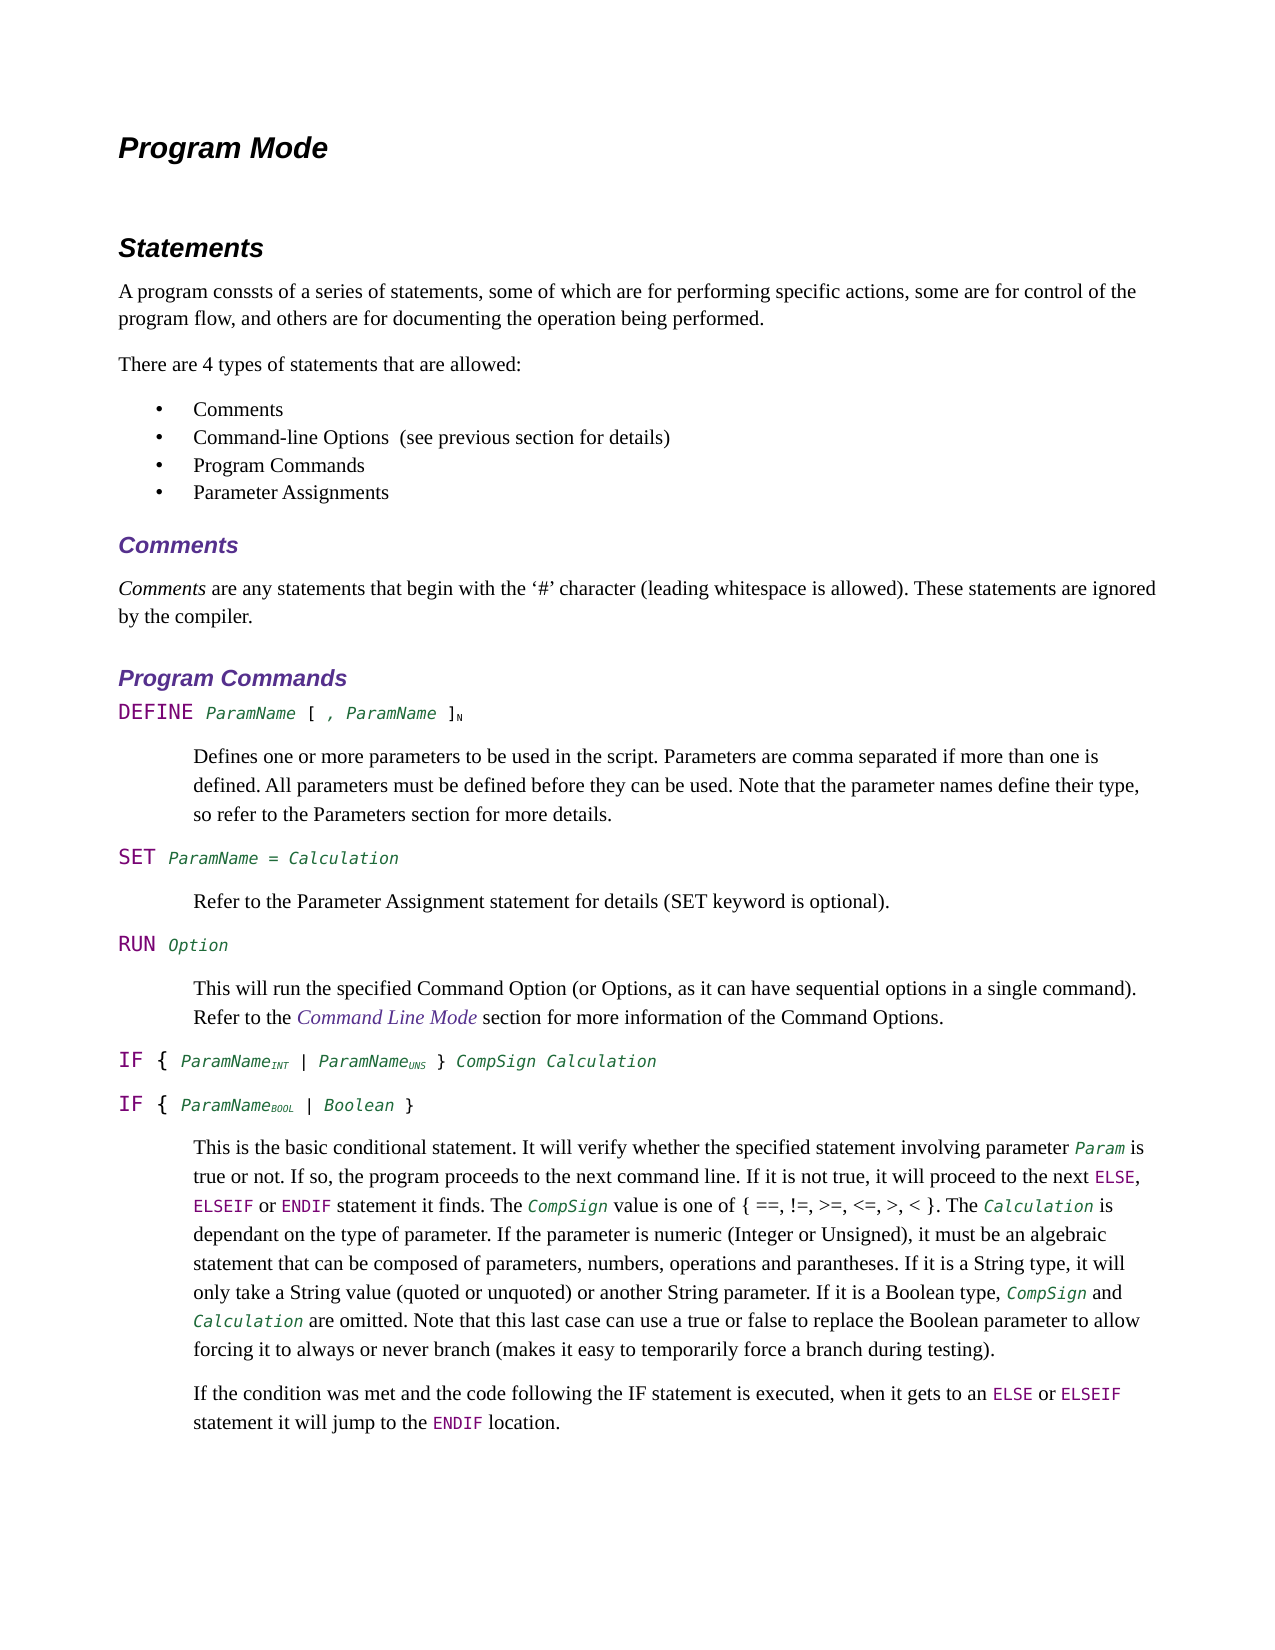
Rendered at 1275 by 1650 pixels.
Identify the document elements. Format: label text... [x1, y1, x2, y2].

subtitle Program Commands [156, 452, 1157, 477]
subtitle Comments [156, 397, 1157, 421]
text If the condition was met and the code following the IF statement is executed, when it gets to an ELSE or ELSEIF statement it will jump to the ENDIF location. [193, 1381, 1157, 1434]
subtitle Statements [118, 232, 1157, 263]
text RUN Option [118, 932, 1157, 956]
text IF { ParamNameINT | ParamNameUNS } CompSign Calculation [118, 1048, 1157, 1072]
subtitle A program conssts of a series of statements, some of which are for performing specific actions, some are for control of the program flow, and others are for documenting the operation being performed. [118, 279, 1157, 330]
subtitle Program Mode [118, 131, 1157, 165]
subtitle There are 4 types of statements that are allowed: [118, 352, 1157, 376]
subtitle Comments [118, 532, 1157, 558]
text Defines one or more parameters to be used in the script. Parameters are comma separated if more than one is defined. All parameters must be defined before they can be used. Note that the parameter names define their type, so refer to the Parameters section for more details. [193, 744, 1157, 826]
subtitle Program Commands [118, 664, 1157, 691]
text DEFINE ParamName [ , ParamName ]N [118, 700, 1157, 724]
text This will run the specified Command Option (or Options, as it can have sequential options in a single command). Refer to the Command Line Mode section for more information of the Command Options. [193, 976, 1157, 1029]
text SET ParamName = Calculation [118, 845, 1157, 869]
subtitle Comments are any statements that begin with the ‘#’ character (leading whitespace is allowed). These statements are ignored by the compiler. [118, 576, 1157, 628]
text Refer to the Parameter Assignment statement for details (SET keyword is optional). [193, 889, 1157, 913]
text This is the basic conditional statement. It will verify whether the specified statement involving parameter Param is true or not. If so, the program proceeds to the next command line. If it is not true, it will proceed to the next ELSE, ELSEIF or ENDIF statement it finds. The CompSign value is one of { ==, !=, >=, <=, >, < }. The Calculation is dependant on the type of parameter. If the parameter is numeric (Integer or Unsigned), it must be an algebraic statement that can be composed of parameters, numbers, operations and parantheses. If it is a String type, it will only take a String value (quoted or unquoted) or another String parameter. If it is a Boolean type, CompSign and Calculation are omitted. Note that this last case can use a true or false to replace the Boolean parameter to allow forcing it to always or never branch (makes it easy to temporarily force a branch during testing). [193, 1135, 1157, 1361]
subtitle Parameter Assignments [156, 480, 1157, 504]
subtitle Command-line Options (see previous section for details) [156, 425, 1157, 449]
text IF { ParamNameBOOL | Boolean } [118, 1092, 1157, 1116]
